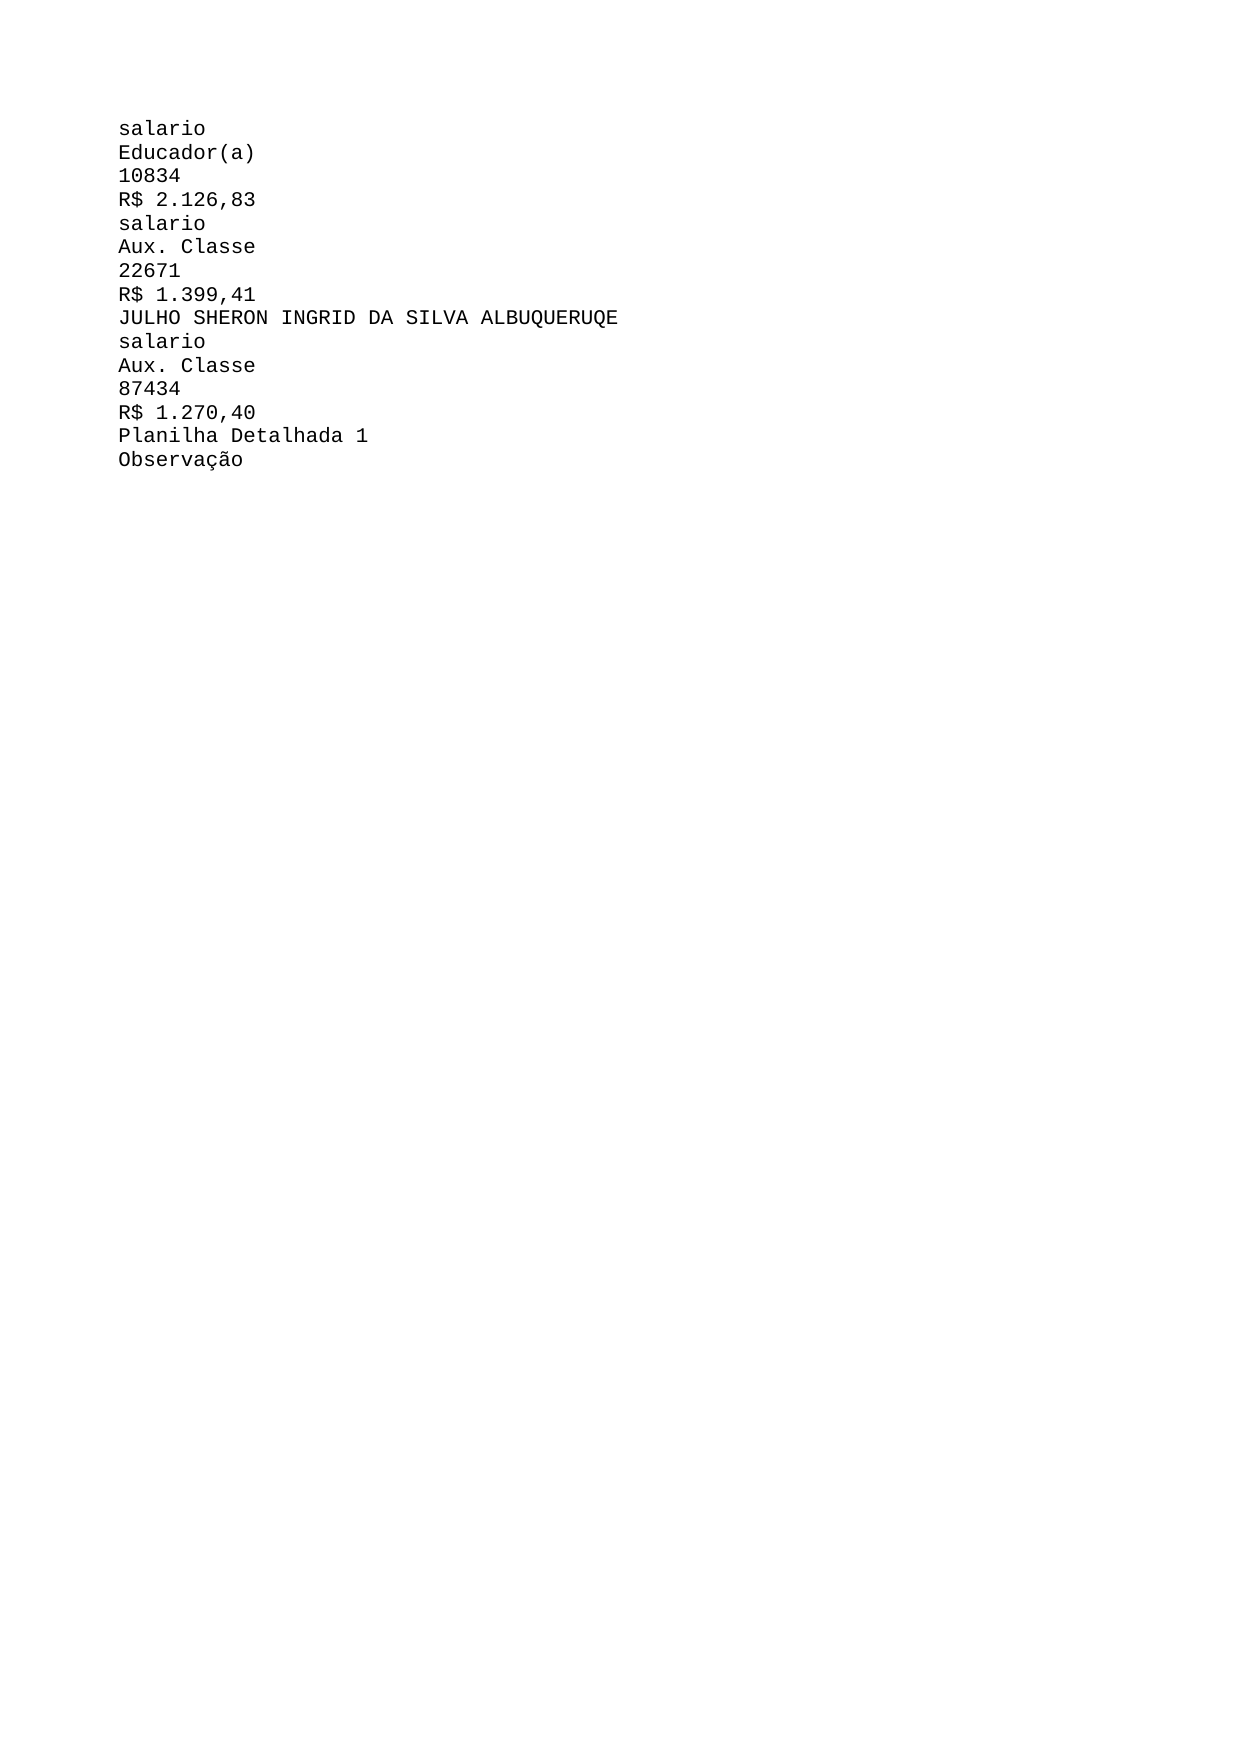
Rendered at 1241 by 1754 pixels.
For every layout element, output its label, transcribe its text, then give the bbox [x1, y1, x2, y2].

text R$ 1.270,40 [118, 402, 1122, 426]
text JULHO SHERON INGRID DA SILVA ALBUQUERUQE [118, 307, 1122, 331]
text Aux. Classe [118, 236, 1122, 260]
text salario [118, 118, 1122, 142]
text 10834 [118, 165, 1122, 189]
text R$ 2.126,83 [118, 189, 1122, 213]
text salario [118, 331, 1122, 354]
text salario [118, 213, 1122, 236]
text Educador(a) [118, 142, 1122, 165]
text Planilha Detalhada 1 [118, 426, 1122, 449]
text 22671 [118, 260, 1122, 284]
text 87434 [118, 378, 1122, 402]
text R$ 1.399,41 [118, 284, 1122, 307]
text Observação [118, 449, 1122, 473]
text Aux. Classe [118, 354, 1122, 378]
